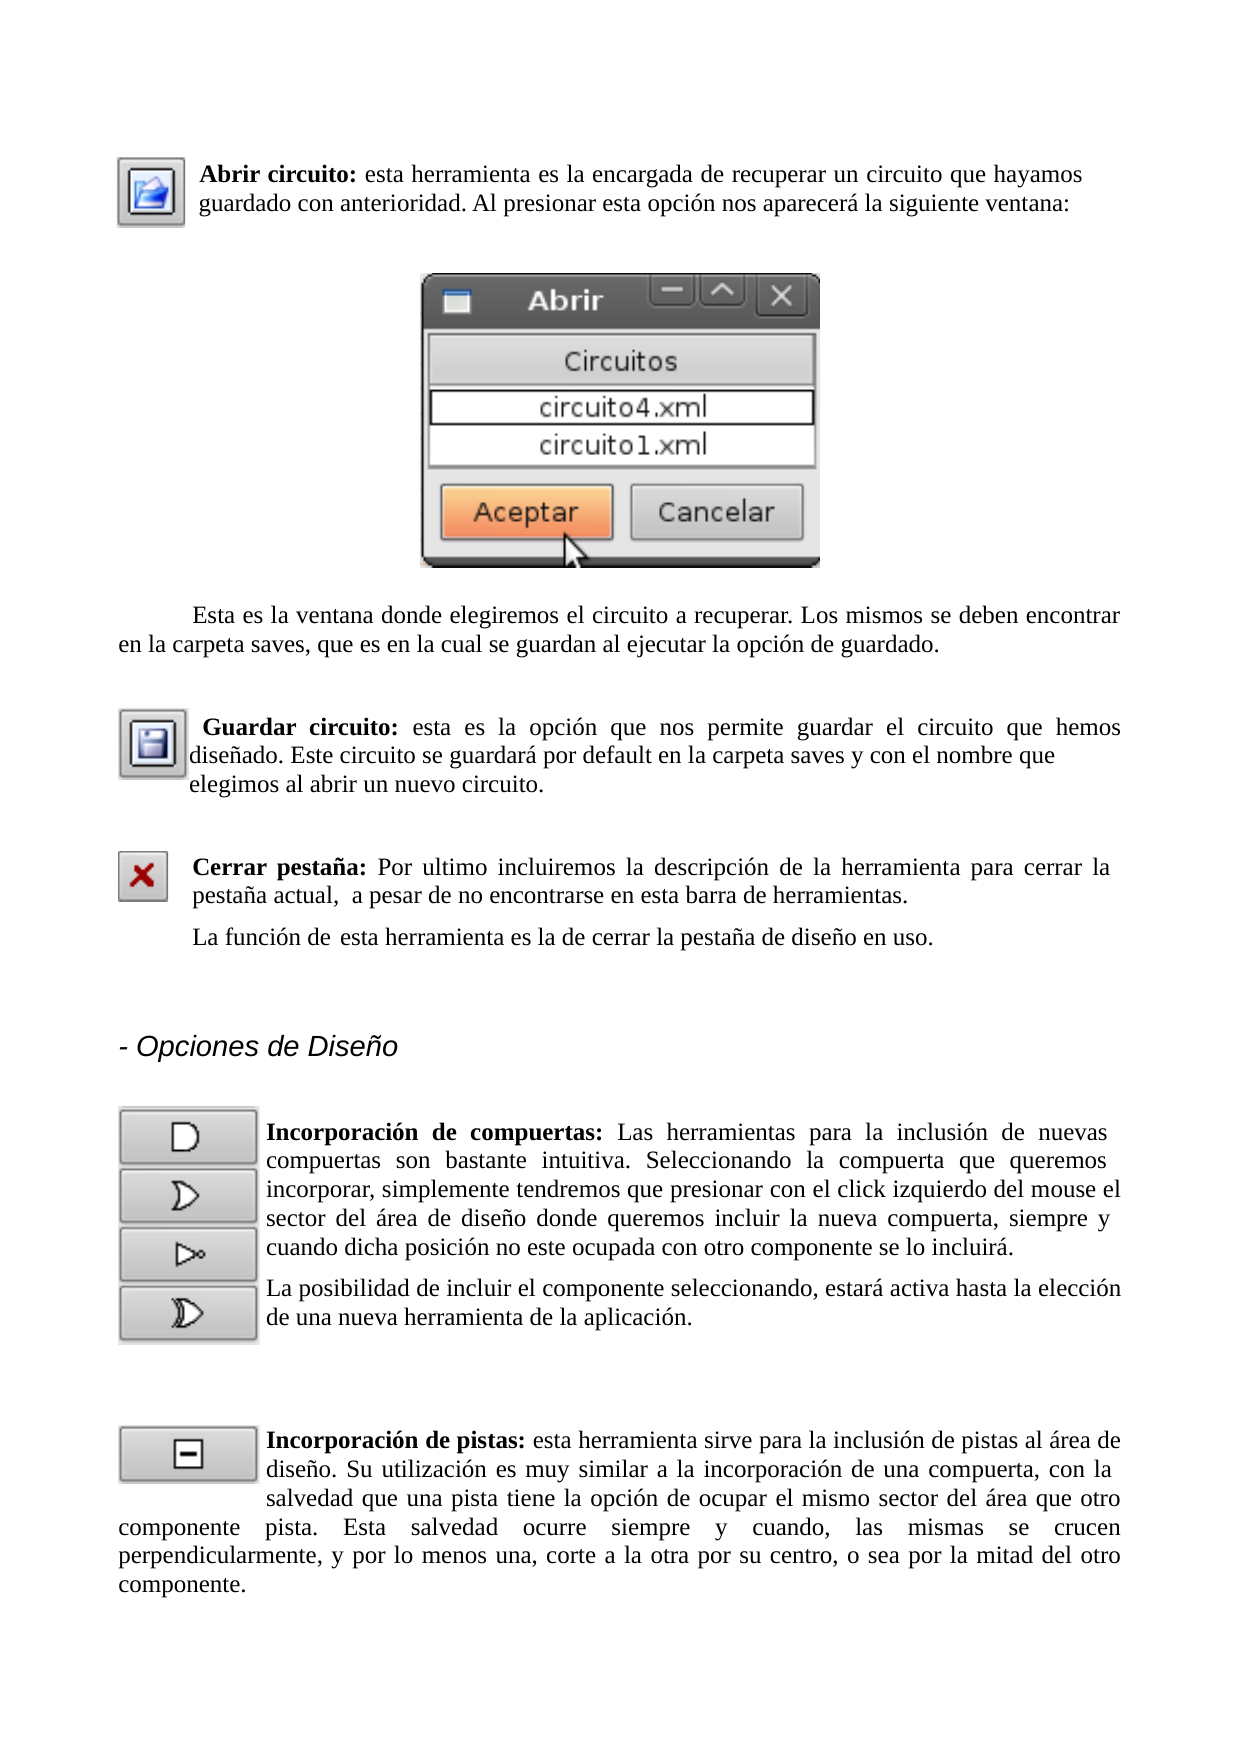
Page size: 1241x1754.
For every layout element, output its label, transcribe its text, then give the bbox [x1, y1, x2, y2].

text La posibilidad de incluir el componente seleccionando, estará activa hasta la elección de una nueva herramienta de la aplicación. [260, 1273, 1122, 1330]
text La función de esta herramienta es la de cerrar la pestaña de diseño en uso. [118, 922, 1122, 951]
subtitle - Opciones de Diseño [118, 1029, 1122, 1063]
text Abrir circuito: esta herramienta es la encargada de recuperar un circuito que hayamos guardado con anterioridad. Al presionar esta opción nos aparecerá la siguiente ventana: [186, 159, 1122, 217]
picture [118, 1425, 260, 1484]
picture [118, 851, 169, 902]
picture [118, 1106, 260, 1345]
picture [116, 157, 186, 228]
picture [118, 708, 189, 780]
text Incorporación de pistas: esta herramienta sirve para la inclusión de pistas al área de diseño. Su utilización es muy similar a la incorporación de una compuerta, con la salvedad que una pista tiene la opción de ocupar el mismo sector del área que otro componente pista. Esta salvedad ocurre siempre y cuando, las mismas se crucen perpendicularmente, y por lo menos una, corte a la otra por su centro, o sea por la mitad del otro componente. [118, 1425, 1122, 1598]
text Cerrar pestaña: Por ultimo incluiremos la descripción de la herramienta para cerrar la pestaña actual, a pesar de no encontrarse en esta barra de herramientas. [118, 852, 1122, 909]
text Incorporación de compuertas: Las herramientas para la inclusión de nuevas compuertas son bastante intuitiva. Seleccionando la compuerta que queremos incorporar, simplemente tendremos que presionar con el click izquierdo del mouse el sector del área de diseño donde queremos incluir la nueva compuerta, siempre y cuando dicha posición no este ocupada con otro componente se lo incluirá. [260, 1117, 1122, 1260]
picture [420, 273, 820, 568]
text Guardar circuito: esta es la opción que nos permite guardar el circuito que hemos diseñado. Este circuito se guardará por default en la carpeta saves y con el nombre que elegimos al abrir un nuevo circuito. [118, 712, 1122, 798]
text Esta es la ventana donde elegiremos el circuito a recuperar. Los mismos se deben encontrar en la carpeta saves, que es en la cual se guardan al ejecutar la opción de guardado. [118, 601, 1122, 658]
